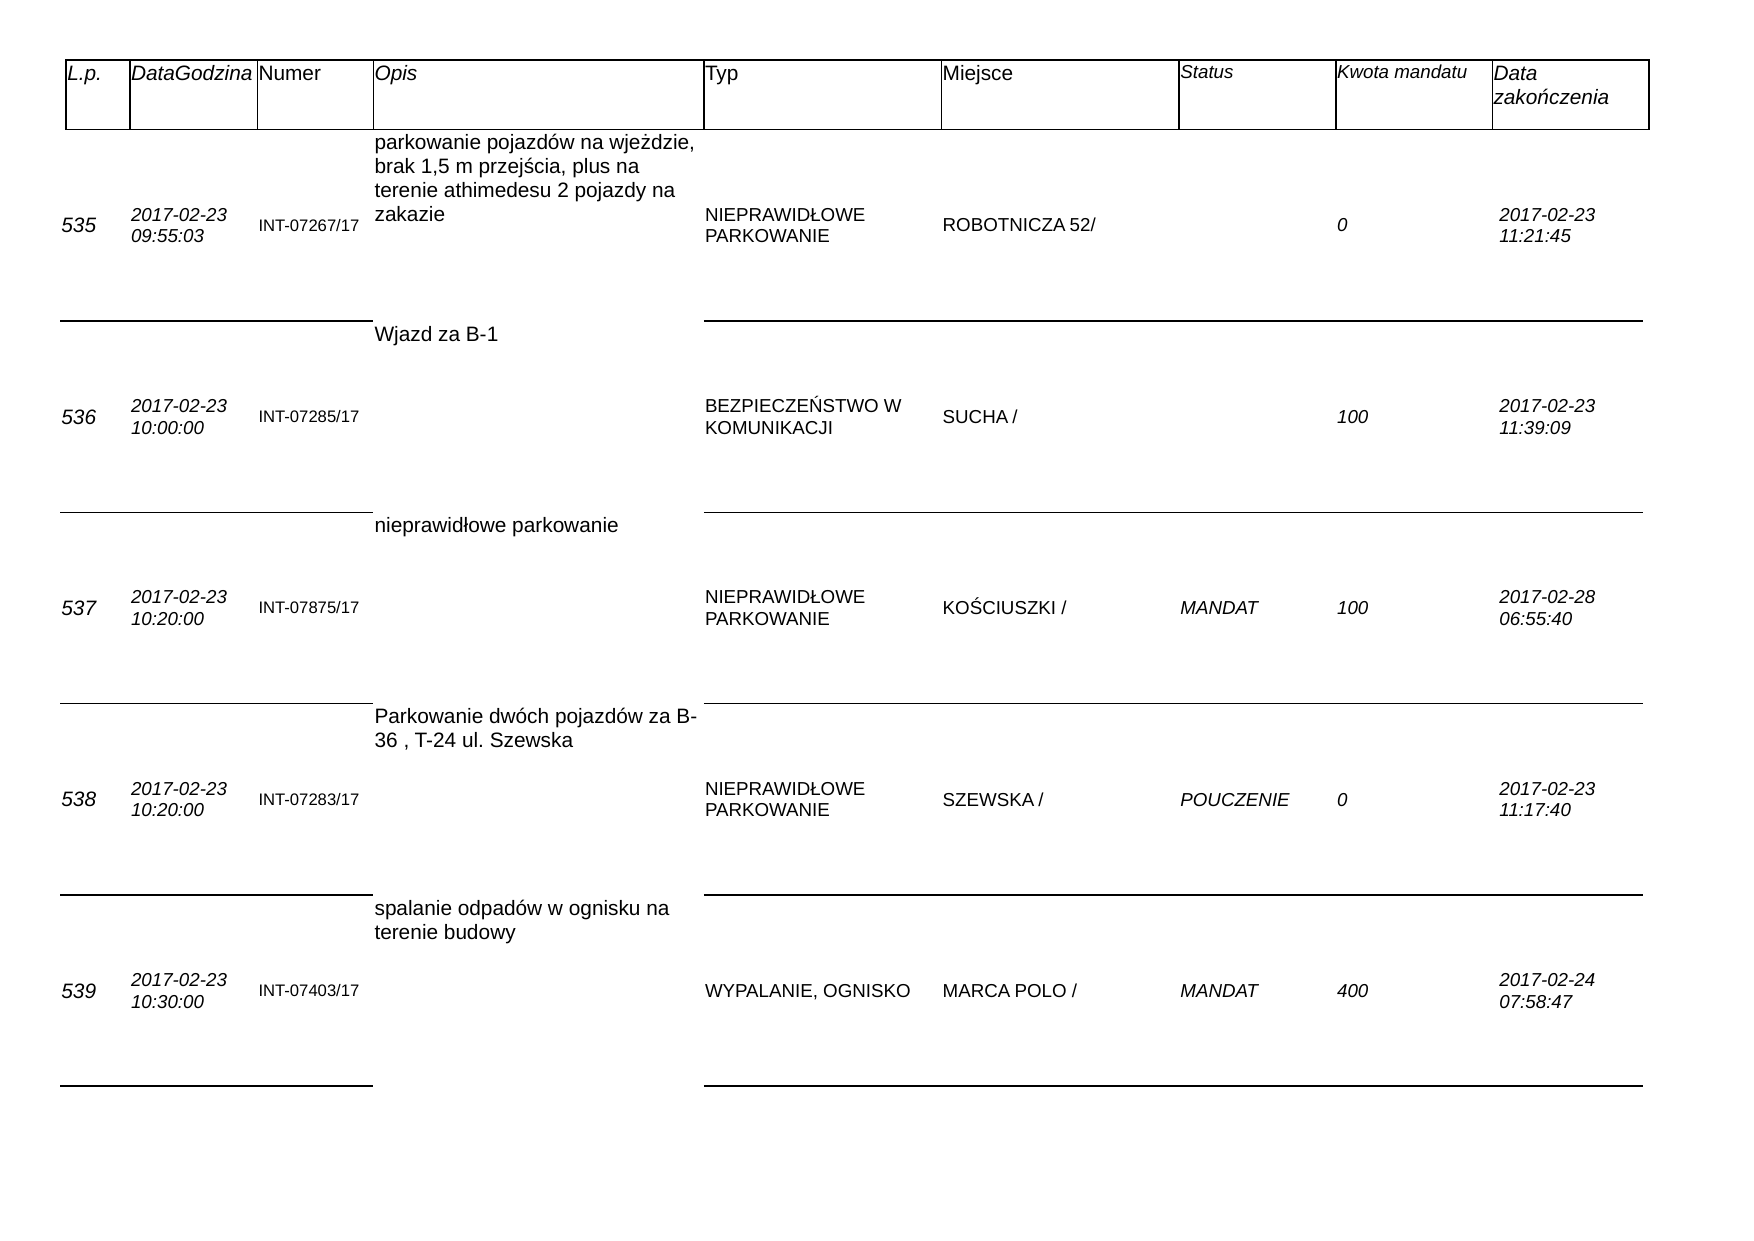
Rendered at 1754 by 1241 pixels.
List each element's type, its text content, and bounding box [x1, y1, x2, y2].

table_cell [1643, 320, 1649, 511]
table_cell 0 [1336, 130, 1498, 320]
table_cell WYPALANIE, OGNISKO [704, 896, 941, 1085]
table_cell MARCA POLO / [941, 896, 1179, 1085]
table_cell 2017-02-23 11:21:45 [1498, 130, 1643, 320]
table_cell Parkowanie dwóch pojazdów za B-36 , T-24 ul. Szewska [373, 703, 704, 894]
table_cell 535 [60, 129, 130, 320]
table_cell 2017-02-23 10:00:00 [130, 322, 257, 511]
table_header DataGodzina [131, 61, 257, 129]
table_header Kwota mandatu [1337, 61, 1492, 129]
table_cell BEZPIECZEŃSTWO W KOMUNIKACJI [704, 322, 941, 511]
table_cell MANDAT [1179, 513, 1336, 703]
table_cell 400 [1336, 896, 1498, 1085]
table_cell SZEWSKA / [941, 704, 1179, 894]
table_cell [1643, 894, 1649, 1085]
table_header Typ [705, 61, 941, 129]
table_header L.p. [67, 61, 129, 129]
table_cell 2017-02-23 10:30:00 [130, 896, 257, 1085]
table_cell 100 [1336, 513, 1498, 703]
table_cell 2017-02-23 10:20:00 [130, 513, 257, 703]
table_cell 537 [60, 513, 130, 703]
table_cell SUCHA / [941, 322, 1179, 511]
table_cell 536 [60, 322, 130, 511]
table_cell 538 [60, 704, 130, 894]
table_header Status [1180, 61, 1335, 129]
table_header Miejsce [942, 61, 1178, 129]
table_cell nieprawidłowe parkowanie [373, 511, 704, 703]
table_cell 100 [1336, 322, 1498, 511]
table_cell 2017-02-23 09:55:03 [130, 130, 257, 320]
table_cell POUCZENIE [1179, 704, 1336, 894]
table_cell INT-07285/17 [257, 322, 373, 511]
table_cell 2017-02-28 06:55:40 [1498, 513, 1643, 703]
table_cell 0 [1336, 704, 1498, 894]
table_cell 2017-02-23 11:39:09 [1498, 322, 1643, 511]
table_cell [1179, 322, 1336, 511]
table_cell parkowanie pojazdów na wjeżdzie, brak 1,5 m przejścia, plus na terenie athimedesu 2 pojazdy na zakazie [373, 130, 704, 320]
table_cell NIEPRAWIDŁOWE PARKOWANIE [704, 704, 941, 894]
table_cell 2017-02-23 10:20:00 [130, 704, 257, 894]
table_cell spalanie odpadów w ognisku na terenie budowy [373, 894, 704, 1085]
table_cell INT-07267/17 [257, 130, 373, 320]
table_cell Wjazd za B-1 [373, 320, 704, 511]
table_cell [1643, 511, 1649, 703]
table_header Numer [258, 61, 373, 129]
table_cell INT-07403/17 [257, 896, 373, 1085]
table_cell 2017-02-23 11:17:40 [1498, 704, 1643, 894]
table_cell INT-07875/17 [257, 513, 373, 703]
table_cell NIEPRAWIDŁOWE PARKOWANIE [704, 513, 941, 703]
table_cell 539 [60, 896, 130, 1085]
table_cell INT-07283/17 [257, 704, 373, 894]
table_cell NIEPRAWIDŁOWE PARKOWANIE [704, 130, 941, 320]
table_cell MANDAT [1179, 896, 1336, 1085]
table_cell 2017-02-24 07:58:47 [1498, 896, 1643, 1085]
table_cell [1643, 703, 1649, 894]
table_cell ROBOTNICZA 52/ [941, 130, 1179, 320]
table_header [60, 59, 65, 129]
table_cell [1643, 130, 1649, 320]
table_cell [1179, 130, 1336, 320]
table_header Data zakończenia [1493, 61, 1648, 129]
table_header Opis [374, 61, 703, 129]
table_cell KOŚCIUSZKI / [941, 513, 1179, 703]
